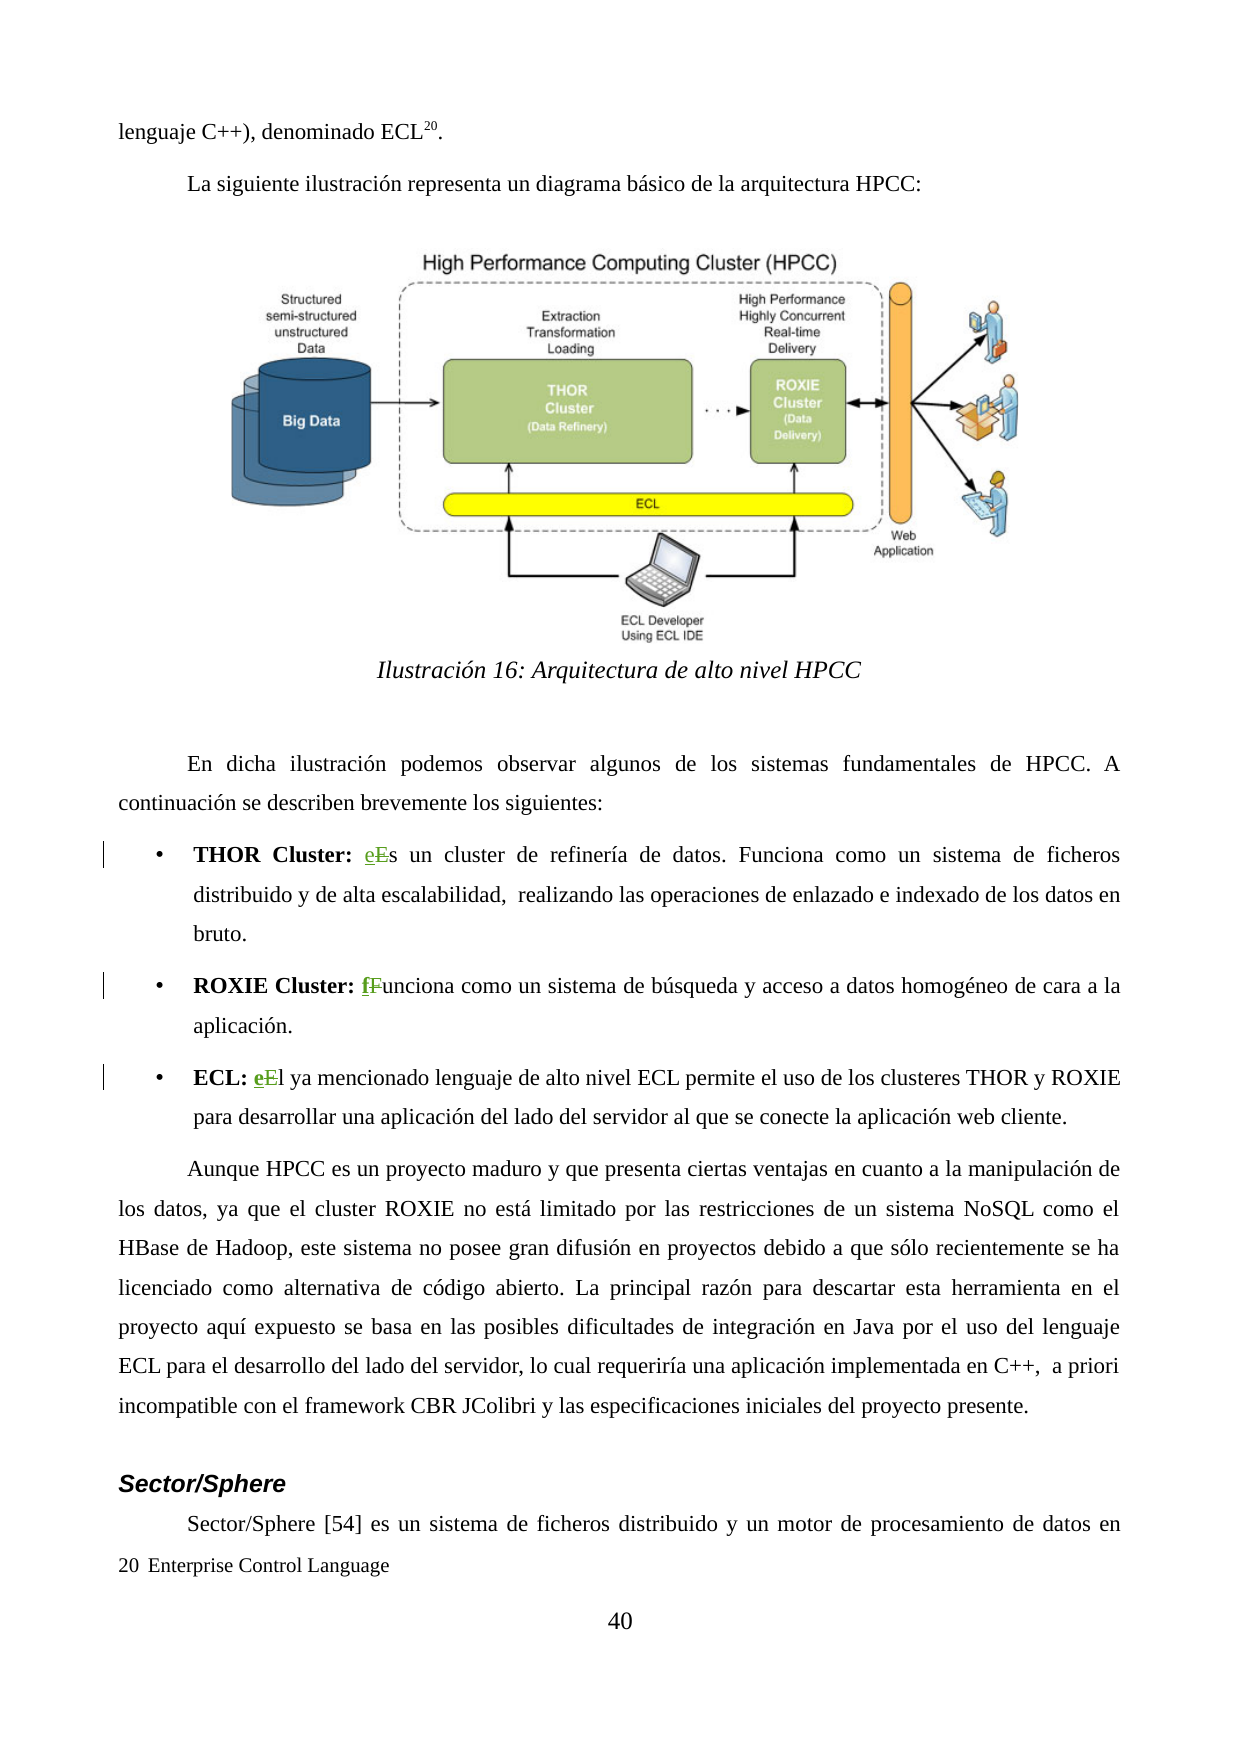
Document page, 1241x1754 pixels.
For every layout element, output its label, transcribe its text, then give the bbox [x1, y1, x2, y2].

text lenguaje C++), denominado ECL. [118, 118, 1122, 144]
list ROXIE Cluster: funciona como un sistema de búsqueda y acceso a datos homogéneo de cara a la aplicación. [156, 972, 1122, 1038]
list ECL: el ya mencionado lenguaje de alto nivel ECL permite el uso de los clusteres THOR y ROXIE para desarrollar una aplicación del lado del servidor al que se conecte la aplicación web cliente. [156, 1064, 1122, 1129]
text La siguiente ilustración representa un diagrama básico de la arquitectura HPCC: [118, 170, 1122, 196]
picture [231, 248, 1019, 644]
text Ilustración 16: Arquitectura de alto nivel HPCC [214, 234, 1026, 684]
text En dicha ilustración podemos observar algunos de los sistemas fundamentales de HPCC. A continuación se describen brevemente los siguientes: [118, 222, 1122, 816]
text Enterprise Control Language [118, 1553, 1122, 1577]
text Aunque HPCC es un proyecto maduro y que presenta ciertas ventajas en cuanto a la manipulación de los datos, ya que el cluster ROXIE no está limitado por las restricciones de un sistema NoSQL como el HBase de Hadoop, este sistema no posee gran difusión en proyectos debido a que sólo recientemente se ha licenciado como alternativa de código abierto. La principal razón para descartar esta herramienta en el proyecto aquí expuesto se basa en las posibles dificultades de integración en Java por el uso del lenguaje ECL para el desarrollo del lado del servidor, lo cual requeriría una aplicación implementada en C++, a priori incompatible con el framework CBR JColibri y las especificaciones iniciales del proyecto presente. [118, 1155, 1122, 1418]
text Sector/Sphere [54] es un sistema de ficheros distribuido y un motor de procesamiento de datos en [118, 1510, 1122, 1536]
subtitle Sector/Sphere [118, 1469, 1122, 1498]
list THOR Cluster: es un cluster de refinería de datos. Funciona como un sistema de ficheros distribuido y de alta escalabilidad, realizando las operaciones de enlazado e indexado de los datos en bruto. [156, 841, 1122, 947]
